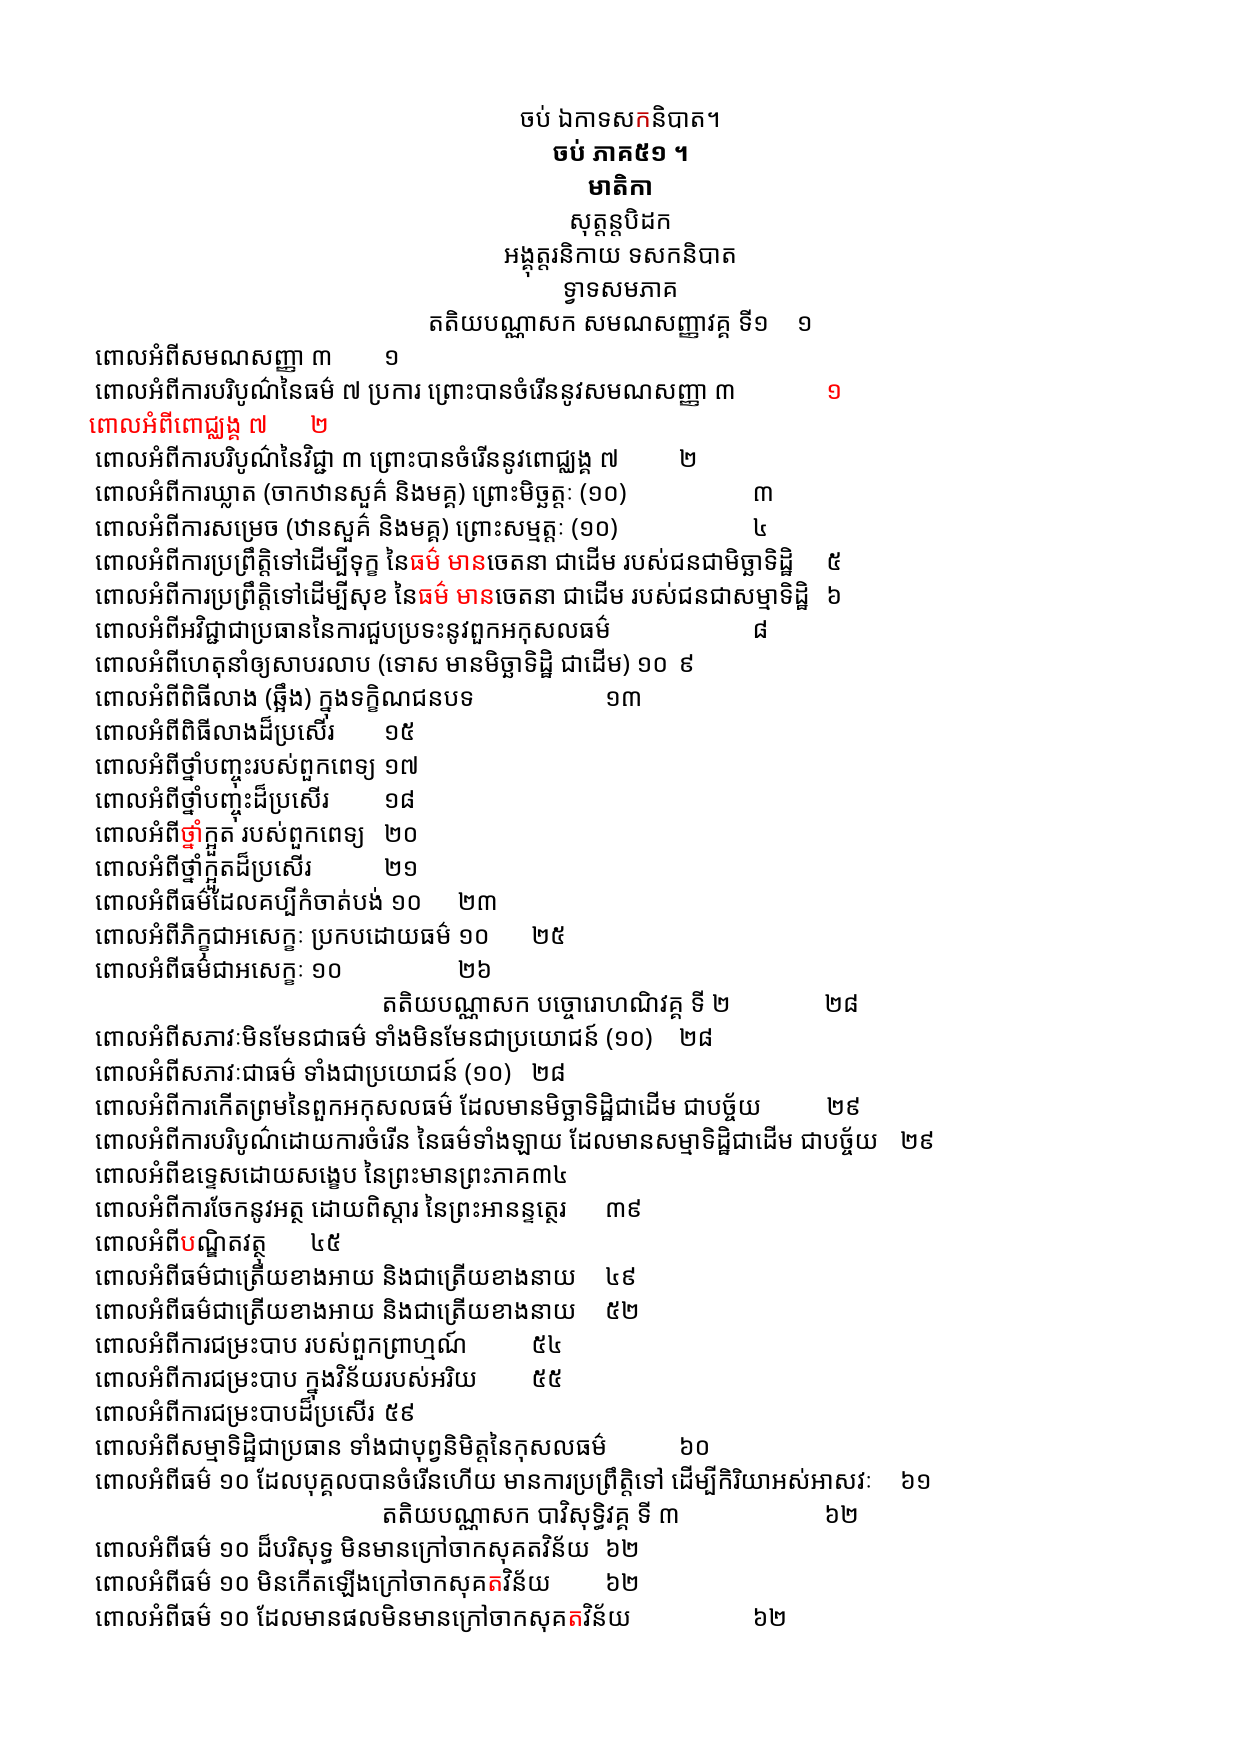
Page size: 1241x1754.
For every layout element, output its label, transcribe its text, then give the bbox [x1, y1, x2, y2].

text ពោលអំពីការកើតព្រមនៃពួកអកុសលធម៌ ដែលមានមិច្ឆាទិដ្ឋិជាដើម ជាបច្ច័យ ២៩ [88, 1088, 1152, 1122]
text ពោលអំពីការជម្រះបាបដ៏ប្រសើរ ៥៩ [88, 1395, 1152, 1429]
text ពោលអំពីធម៌ ១០ ដ៏បរិសុទ្ធ មិនមានក្រៅចាកសុគតវិន័យ ៦២ [88, 1531, 1152, 1565]
text ពោលអំពីអវិជ្ជាជាប្រធាននៃការជួបប្រទះនូវពួកអកុសលធម៌ ៨ [88, 611, 1152, 645]
text ពោលអំពីសភាវៈជាធម៌ ទាំងជាប្រយោជន៍ (១០) ២៨ [88, 1054, 1152, 1088]
text មាតិកា [88, 168, 1152, 203]
text ពោលអំពីភិក្ខុជាអសេក្ខៈ ប្រកបដោយធម៌ ១០ ២៥ [88, 918, 1152, 952]
text ពោលអំពីធម៌ជាត្រើយខាងអាយ និងជាត្រើយខាងនាយ ៤៩ [88, 1258, 1152, 1293]
text ពោលអំពីការប្រព្រឹត្តិទៅដើម្បីទុក្ខ នៃធម៌ មានចេតនា ជាដើម របស់ជនជាមិច្ឆាទិដ្ឋិ ៥ [88, 543, 1152, 577]
text ពោលអំពីការបរិបូណ៌នៃវិជ្ជា ៣ ព្រោះបានចំរើននូវពោជ្ឈង្គ ៧ ២ [88, 441, 1152, 475]
text ពោលអំពីថ្នាំក្អួត របស់ពួកពេទ្យ ២០ [88, 816, 1152, 850]
text ទ្វាទសមភាគ [88, 271, 1152, 305]
text ពោលអំពីឧទ្ទេសដោយសង្ខេប នៃព្រះមានព្រះភាគ ៣៤ [88, 1156, 1152, 1190]
text ពោលអំពីធម៌ជាអសេក្ខៈ ១០ ២៦ [88, 952, 1152, 986]
text ពោលអំពីពោជ្ឈង្គ ៧ ២ [88, 407, 1152, 441]
text តតិយបណ្ណាសក សមណសញ្ញាវគ្គ ទី១ ១ [88, 305, 1152, 339]
text ពោលអំពីធម៌ ១០ ដែលបុគ្គលបានចំរើនហើយ មានការប្រព្រឹត្តិទៅ ដើម្បី​កិរិយា​អស់អាសវៈ ៦១ [88, 1463, 1152, 1497]
text ពោលអំពីពិធីលាង (ឆ្អឹង) ក្នុងទក្ខិណជនបទ ១៣ [88, 679, 1152, 713]
text ពោលអំពីធម៌ដែលគប្បីកំចាត់បង់ ១០ ២៣ [88, 884, 1152, 918]
text ពោលអំពីសមណសញ្ញា ៣ ១ [88, 339, 1152, 373]
text ពោលអំពីការសម្រេច (ឋានសួគ៌ និងមគ្គ) ព្រោះសម្មត្តៈ (១០) ៤ [88, 509, 1152, 543]
text ពោលអំពីការបរិបូណ៌ដោយការចំរើន នៃធម៌ទាំងឡាយ ដែលមានសម្មាទិដ្ឋិជាដើម ជាបច្ច័យ ២៩ [88, 1122, 1152, 1156]
text ពោលអំពីការបរិបូណ៌នៃធម៌ ៧ ប្រការ ព្រោះបានចំរើននូវសមណសញ្ញា ៣ ១ [88, 373, 1152, 407]
text ពោលអំពីធម៌ ១០ មិនកើតឡើងក្រៅចាកសុគតវិន័យ ៦២ [88, 1565, 1152, 1599]
text ចប់ ភាគ៥១ ។ [88, 134, 1152, 168]
text តតិយបណ្ណាសក បច្ចោរោហណិវគ្គ ទី ២ ២៨ [88, 986, 1152, 1020]
text សុត្តន្តបិដក [88, 203, 1152, 237]
text ពោលអំពីបណ្ឌិតវត្ថុ ៤៥ [88, 1224, 1152, 1258]
text ពោលអំពីហេតុនាំឲ្យសាបរលាប (ទោស មានមិច្ឆាទិដ្ឋិ ជាដើម) ១០ ៩ [88, 645, 1152, 679]
text ពោលអំពីការចែកនូវអត្ថ ដោយពិស្តារ នៃព្រះអានន្ទត្ថេរ ៣៩ [88, 1190, 1152, 1224]
text ពោលអំពីថ្នាំបញ្ចុះរបស់ពួកពេទ្យ ១៧ [88, 748, 1152, 782]
text ពោលអំពីធម៌ ១០ ដែលមានផលមិនមានក្រៅចាកសុគតវិន័យ ៦២ [88, 1599, 1152, 1633]
text ចប់ ឯកាទសកនិបាត។ [88, 100, 1152, 134]
text ពោលអំពីការឃ្លាត (ចាកឋានសួគ៌ និងមគ្គ) ព្រោះមិច្ឆត្តៈ (១០) ៣ [88, 475, 1152, 509]
text ពោលអំពីពិធីលាងដ៏ប្រសើរ ១៥ [88, 713, 1152, 748]
text ពោលអំពីសម្មាទិដ្ឋិជាប្រធាន ទាំងជាបុព្វនិមិត្តនៃកុសលធម៌ ៦០ [88, 1429, 1152, 1463]
text ពោលអំពីការជម្រះបាប របស់ពួកព្រាហ្មណ៍ ៥៤ [88, 1327, 1152, 1361]
text ពោលអំពីថ្នាំបញ្ចុះដ៏ប្រសើរ ១៨ [88, 782, 1152, 816]
text តតិយបណ្ណាសក បាវិសុទ្ធិវគ្គ ទី ៣ ៦២ [88, 1497, 1152, 1531]
text ពោលអំពីការប្រព្រឹត្តិទៅដើម្បីសុខ នៃធម៌ មានចេតនា ជាដើម របស់ជនជាសម្មាទិដ្ឋិ ៦ [88, 577, 1152, 611]
text ពោលអំពីធម៌ជាត្រើយខាងអាយ និងជាត្រើយខាងនាយ ៥២ [88, 1293, 1152, 1327]
text ពោលអំពីសភាវៈមិនមែនជាធម៌ ទាំងមិនមែនជាប្រយោជន៍ (១០) ២៨ [88, 1020, 1152, 1054]
text ពោលអំពីថ្នាំក្អួតដ៏ប្រសើរ ២១ [88, 850, 1152, 884]
text ពោលអំពីការជម្រះបាប ក្នុងវិន័យរបស់អរិយ ៥៥ [88, 1361, 1152, 1395]
text អង្គុត្តរនិកាយ ទសកនិបាត [88, 237, 1152, 271]
